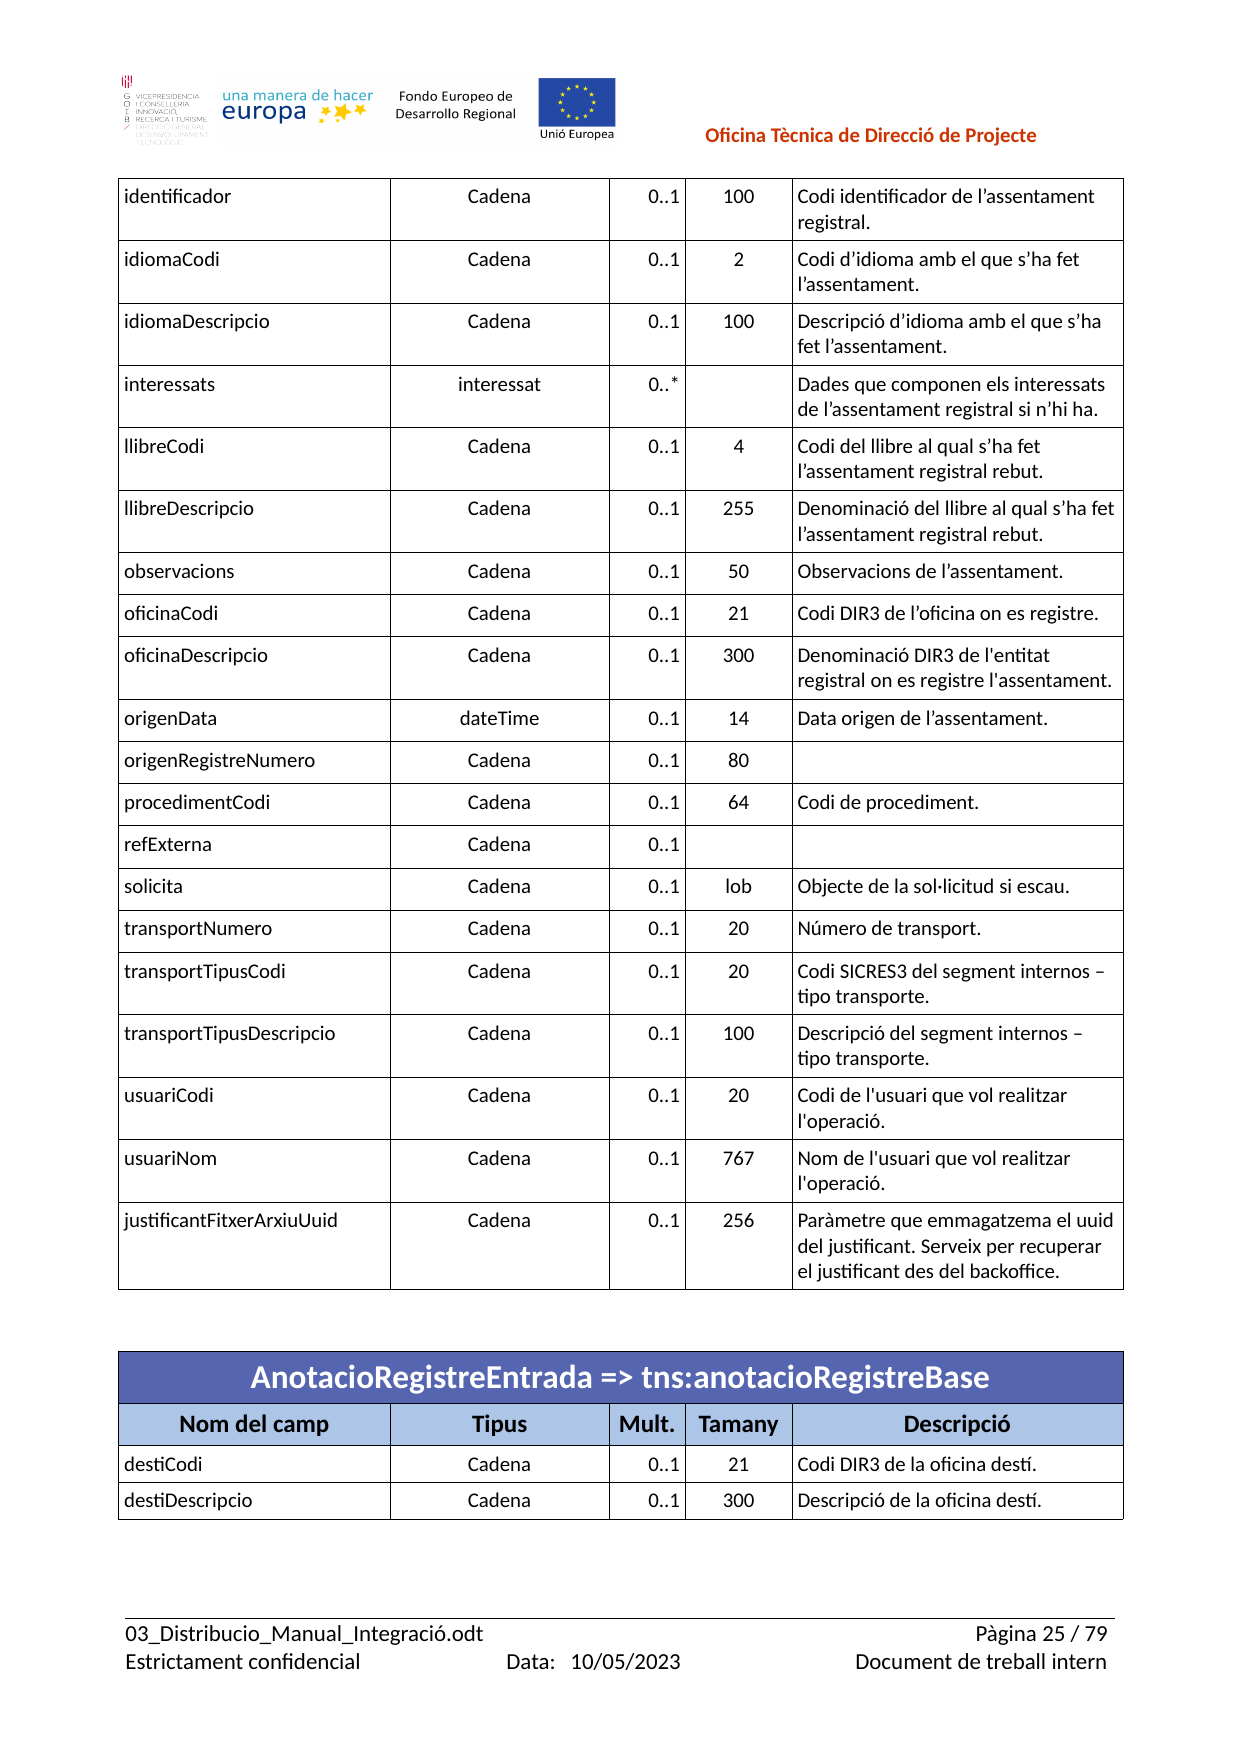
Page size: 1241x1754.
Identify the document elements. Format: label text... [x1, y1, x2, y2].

table_cell observacions [119, 553, 390, 594]
table_cell Codi DIR3 de l’oficina on es registre. [793, 595, 1123, 636]
table_cell 64 [686, 784, 792, 825]
table_cell Objecte de la sol·licitud si escau. [793, 869, 1123, 910]
table_cell Cadena [391, 1140, 609, 1202]
table_cell dateTime [391, 700, 609, 741]
table_cell Cadena [391, 553, 609, 594]
table_cell procedimentCodi [119, 784, 390, 825]
table_cell 0..1 [610, 1078, 685, 1139]
table_cell justificantFitxerArxiuUuid [119, 1203, 390, 1289]
table_cell [793, 742, 1123, 783]
table_cell 0..1 [610, 784, 685, 825]
table_cell 0..1 [610, 826, 685, 868]
table_cell Descripció de la oficina destí. [793, 1483, 1123, 1519]
table_cell 0..1 [610, 700, 685, 741]
table_cell 0..1 [610, 953, 685, 1014]
table_cell 300 [686, 637, 792, 699]
table_cell 0..1 [610, 553, 685, 594]
table_cell Cadena [391, 911, 609, 952]
table_cell destiCodi [119, 1446, 390, 1482]
table_cell 2 [686, 241, 792, 302]
table_cell Descripció del segment internos – tipo transporte. [793, 1015, 1123, 1077]
table_cell Número de transport. [793, 911, 1123, 952]
table_cell Paràmetre que emmagatzema el uuid del justificant. Serveix per recuperar el justificant des del backoffice. [793, 1203, 1123, 1289]
table_cell [686, 826, 792, 868]
table_cell 21 [686, 595, 792, 636]
table_cell [686, 366, 792, 427]
picture [118, 73, 213, 147]
table_cell 0..1 [610, 742, 685, 783]
table_cell interessat [391, 366, 609, 427]
table_cell 300 [686, 1483, 792, 1519]
table_cell 0..1 [610, 637, 685, 699]
table_cell 100 [686, 304, 792, 365]
table_cell [793, 826, 1123, 868]
table_cell origenData [119, 700, 390, 741]
table_cell refExterna [119, 826, 390, 868]
table_cell 100 [686, 1015, 792, 1077]
table_cell Denominació DIR3 de l'entitat registral on es registre l'assentament. [793, 637, 1123, 699]
table_cell Descripció d’idioma amb el que s’ha fet l’assentament. [793, 304, 1123, 365]
table_cell Mult. [610, 1404, 685, 1445]
table_cell Codi de l'usuari que vol realitzar l'operació. [793, 1078, 1123, 1139]
table_cell oficinaDescripcio [119, 637, 390, 699]
table_cell idiomaDescripcio [119, 304, 390, 365]
table_cell Cadena [391, 826, 609, 868]
table_cell Cadena [391, 953, 609, 1014]
table_cell 767 [686, 1140, 792, 1202]
table_cell Codi del llibre al qual s’ha fet l’assentament registral rebut. [793, 428, 1123, 490]
table_cell 256 [686, 1203, 792, 1289]
table_cell Tamany [686, 1404, 792, 1445]
table_header AnotacioRegistreEntrada => tns:anotacioRegistreBase [119, 1352, 1123, 1403]
table_cell Cadena [391, 1078, 609, 1139]
table_cell Cadena [391, 1015, 609, 1077]
table_cell Cadena [391, 304, 609, 365]
table_cell Cadena [391, 784, 609, 825]
table_cell 0..1 [610, 1483, 685, 1519]
table_cell Codi de procediment. [793, 784, 1123, 825]
table_cell Cadena [391, 869, 609, 910]
table_cell 100 [686, 179, 792, 240]
table_cell transportNumero [119, 911, 390, 952]
table_cell Data origen de l’assentament. [793, 700, 1123, 741]
table_cell interessats [119, 366, 390, 427]
table_cell lob [686, 869, 792, 910]
table_cell 0..1 [610, 1446, 685, 1482]
table_cell Denominació del llibre al qual s’ha fet l’assentament registral rebut. [793, 491, 1123, 552]
table_cell llibreDescripcio [119, 491, 390, 552]
table_cell usuariCodi [119, 1078, 390, 1139]
table_cell Dades que componen els interessats de l’assentament registral si n’hi ha. [793, 366, 1123, 427]
table_cell Cadena [391, 1483, 609, 1519]
table_cell Codi identificador de l’assentament registral. [793, 179, 1123, 240]
table_cell Codi SICRES3 del segment internos – tipo transporte. [793, 953, 1123, 1014]
table_cell 0..1 [610, 911, 685, 952]
table_cell 20 [686, 911, 792, 952]
table_cell Nom del camp [119, 1404, 390, 1445]
table_cell Cadena [391, 595, 609, 636]
table_cell 0..1 [610, 491, 685, 552]
picture [219, 73, 621, 147]
table_cell 80 [686, 742, 792, 783]
table_cell Cadena [391, 428, 609, 490]
table_cell Cadena [391, 1203, 609, 1289]
table_cell llibreCodi [119, 428, 390, 490]
table_cell 0..1 [610, 1140, 685, 1202]
table_cell 0..1 [610, 1203, 685, 1289]
table_cell idiomaCodi [119, 241, 390, 302]
table_cell 0..1 [610, 179, 685, 240]
table_cell identificador [119, 179, 390, 240]
table_cell Codi DIR3 de la oficina destí. [793, 1446, 1123, 1482]
table_cell 0..* [610, 366, 685, 427]
table_cell oficinaCodi [119, 595, 390, 636]
table_cell 21 [686, 1446, 792, 1482]
table_cell Nom de l'usuari que vol realitzar l'operació. [793, 1140, 1123, 1202]
table_cell 14 [686, 700, 792, 741]
table_cell 20 [686, 953, 792, 1014]
table_cell usuariNom [119, 1140, 390, 1202]
table_cell origenRegistreNumero [119, 742, 390, 783]
table_cell 0..1 [610, 1015, 685, 1077]
table_cell Cadena [391, 241, 609, 302]
table_cell Codi d’idioma amb el que s’ha fet l’assentament. [793, 241, 1123, 302]
table_cell 0..1 [610, 428, 685, 490]
table_cell 0..1 [610, 595, 685, 636]
table_cell Descripció [793, 1404, 1123, 1445]
table_cell destiDescripcio [119, 1483, 390, 1519]
table_cell 0..1 [610, 304, 685, 365]
table_cell Tipus [391, 1404, 609, 1445]
table_cell 20 [686, 1078, 792, 1139]
table_cell transportTipusCodi [119, 953, 390, 1014]
table_cell transportTipusDescripcio [119, 1015, 390, 1077]
table_cell 255 [686, 491, 792, 552]
table_cell 0..1 [610, 869, 685, 910]
table_cell Cadena [391, 1446, 609, 1482]
table_cell 0..1 [610, 241, 685, 302]
table_cell 50 [686, 553, 792, 594]
table_cell solicita [119, 869, 390, 910]
table_cell Cadena [391, 179, 609, 240]
table_cell Observacions de l’assentament. [793, 553, 1123, 594]
table_cell Cadena [391, 742, 609, 783]
table_cell 4 [686, 428, 792, 490]
table_cell Cadena [391, 637, 609, 699]
table_cell Cadena [391, 491, 609, 552]
